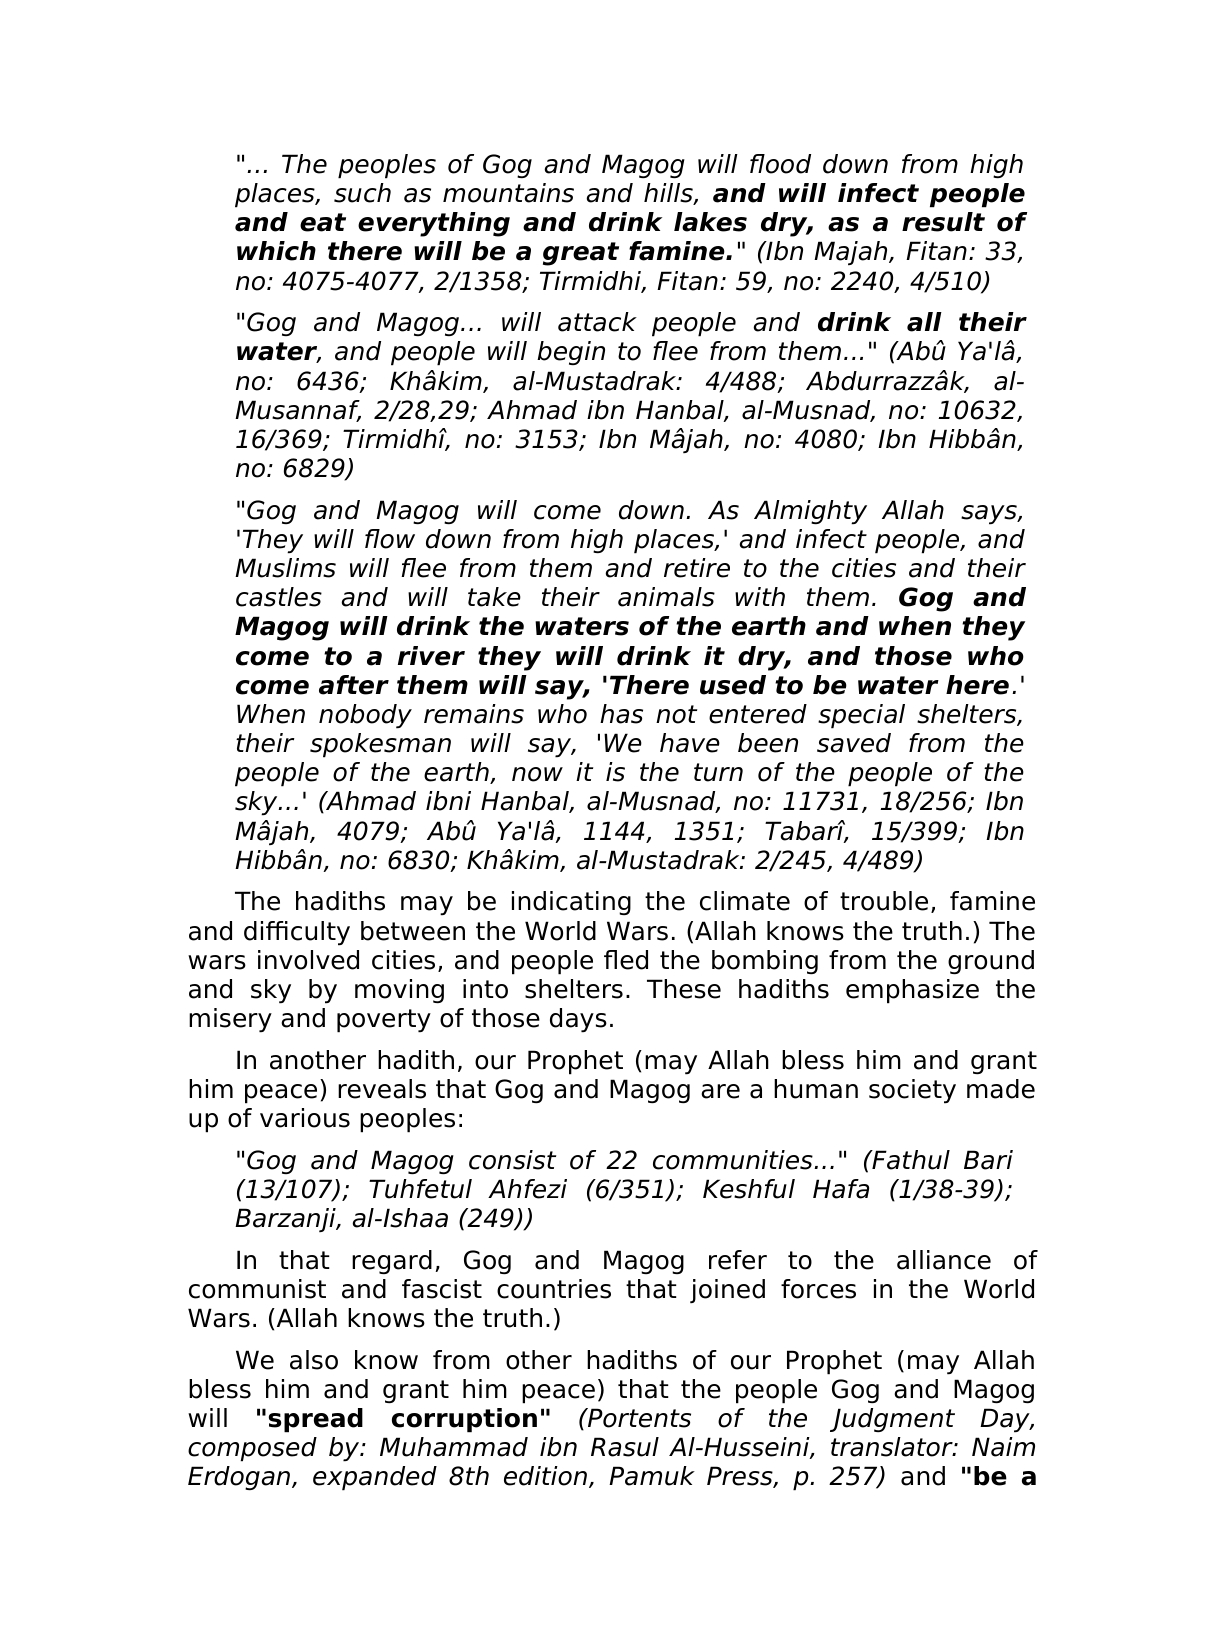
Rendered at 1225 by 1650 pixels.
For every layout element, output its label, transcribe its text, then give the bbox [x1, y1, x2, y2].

text The hadiths may be indicating the climate of trouble, famine and difficulty between the World Wars. (Allah knows the truth.) The wars involved cities, and people fled the bombing from the ground and sky by moving into shelters. These hadiths emphasize the misery and poverty of those days. [187, 887, 1037, 1033]
text We also know from other hadiths of our Prophet (may Allah bless him and grant him peace) that the people Gog and Magog will "spread corruption" (Portents of the Judgment Day, composed by: Muhammad ibn Rasul Al-Husseini, translator: Naim Erdogan, expanded 8th edition, Pamuk Press, p. 257) and "be a [187, 1346, 1037, 1492]
text "Gog and Magog... will attack people and drink all their water, and people will begin to flee from them..." (Abû Ya'lâ, no: 6436; Khâkim, al-Mustadrak: 4/488; Abdurrazzâk, al-Musannaf, 2/28,29; Ahmad ibn Hanbal, al-Musnad, no: 10632, 16/369; Tirmidhî, no: 3153; Ibn Mâjah, no: 4080; Ibn Hibbân, no: 6829) [235, 308, 1026, 483]
text In that regard, Gog and Magog refer to the alliance of communist and fascist countries that joined forces in the World Wars. (Allah knows the truth.) [187, 1246, 1037, 1333]
text "Gog and Magog consist of 22 communities..." (Fathul Bari (13/107); Tuhfetul Ahfezi (6/351); Keshful Hafa (1/38-39); Barzanji, al-Ishaa (249)) [235, 1146, 1014, 1233]
text "Gog and Magog will come down. As Almighty Allah says, 'They will flow down from high places,' and infect people, and Muslims will flee from them and retire to the cities and their castles and will take their animals with them. Gog and Magog will drink the waters of the earth and when they come to a river they will drink it dry, and those who come after them will say, 'There used to be water here.' When nobody remains who has not entered special shelters, their spokesman will say, 'We have been saved from the people of the earth, now it is the turn of the people of the sky...' (Ahmad ibni Hanbal, al-Musnad, no: 11731, 18/256; Ibn Mâjah, 4079; Abû Ya'lâ, 1144, 1351; Tabarî, 15/399; Ibn Hibbân, no: 6830; Khâkim, al-Mustadrak: 2/245, 4/489) [235, 496, 1026, 875]
text In another hadith, our Prophet (may Allah bless him and grant him peace) reveals that Gog and Magog are a human society made up of various peoples: [187, 1046, 1037, 1133]
text "... The peoples of Gog and Magog will flood down from high places, such as mountains and hills, and will infect people and eat everything and drink lakes dry, as a result of which there will be a great famine." (Ibn Majah, Fitan: 33, no: 4075-4077, 2/1358; Tirmidhi, Fitan: 59, no: 2240, 4/510) [235, 150, 1026, 296]
